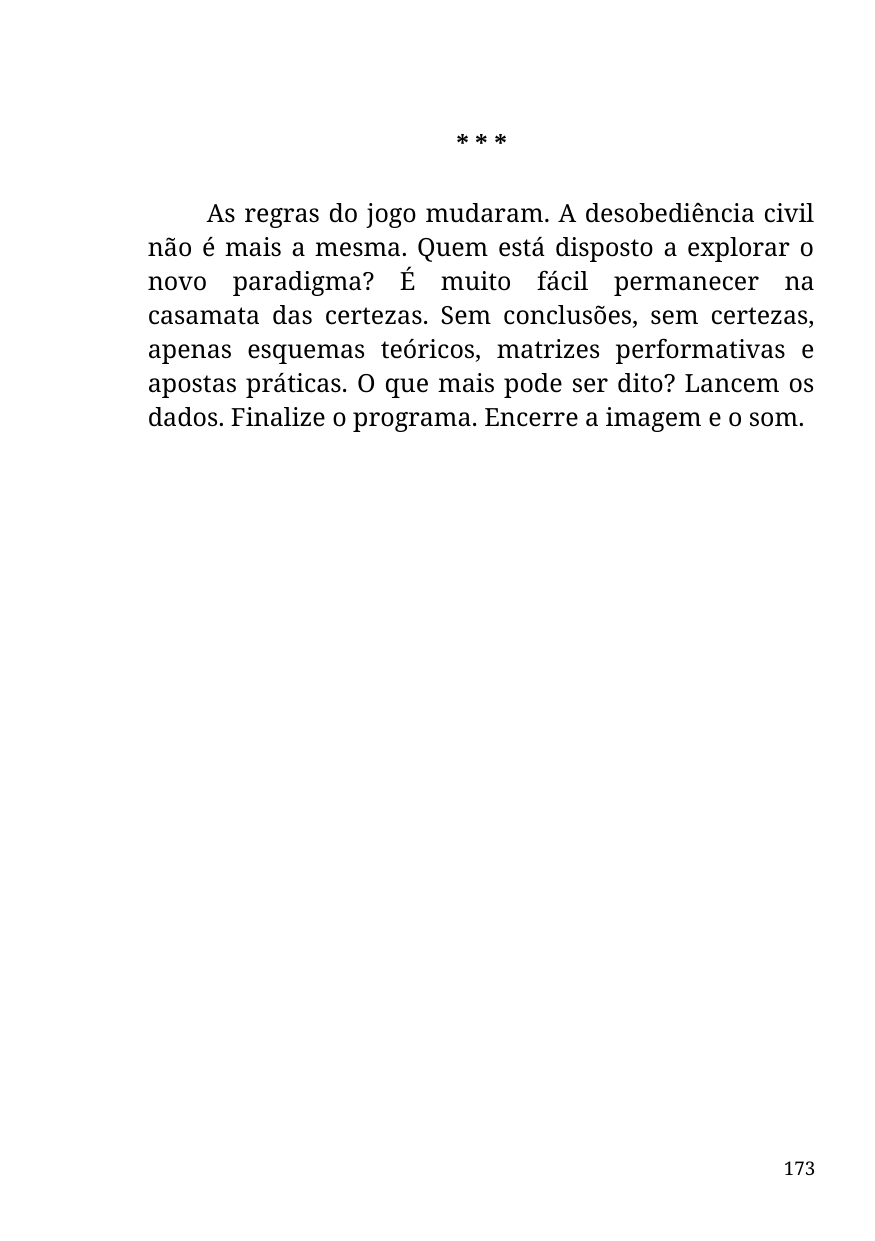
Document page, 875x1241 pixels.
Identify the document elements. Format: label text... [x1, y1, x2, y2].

text As regras do jogo mudaram. A desobediência civil não é mais a mesma. Quem está disposto a explorar o novo paradigma? É muito fácil permanecer na casamata das certezas. Sem conclusões, sem certezas, apenas esquemas teóricos, matrizes performativas e apostas práticas. O que mais pode ser dito? Lancem os dados. Finalize o programa. Encerre a imagem e o som. [148, 195, 815, 434]
text * * * [148, 127, 815, 161]
